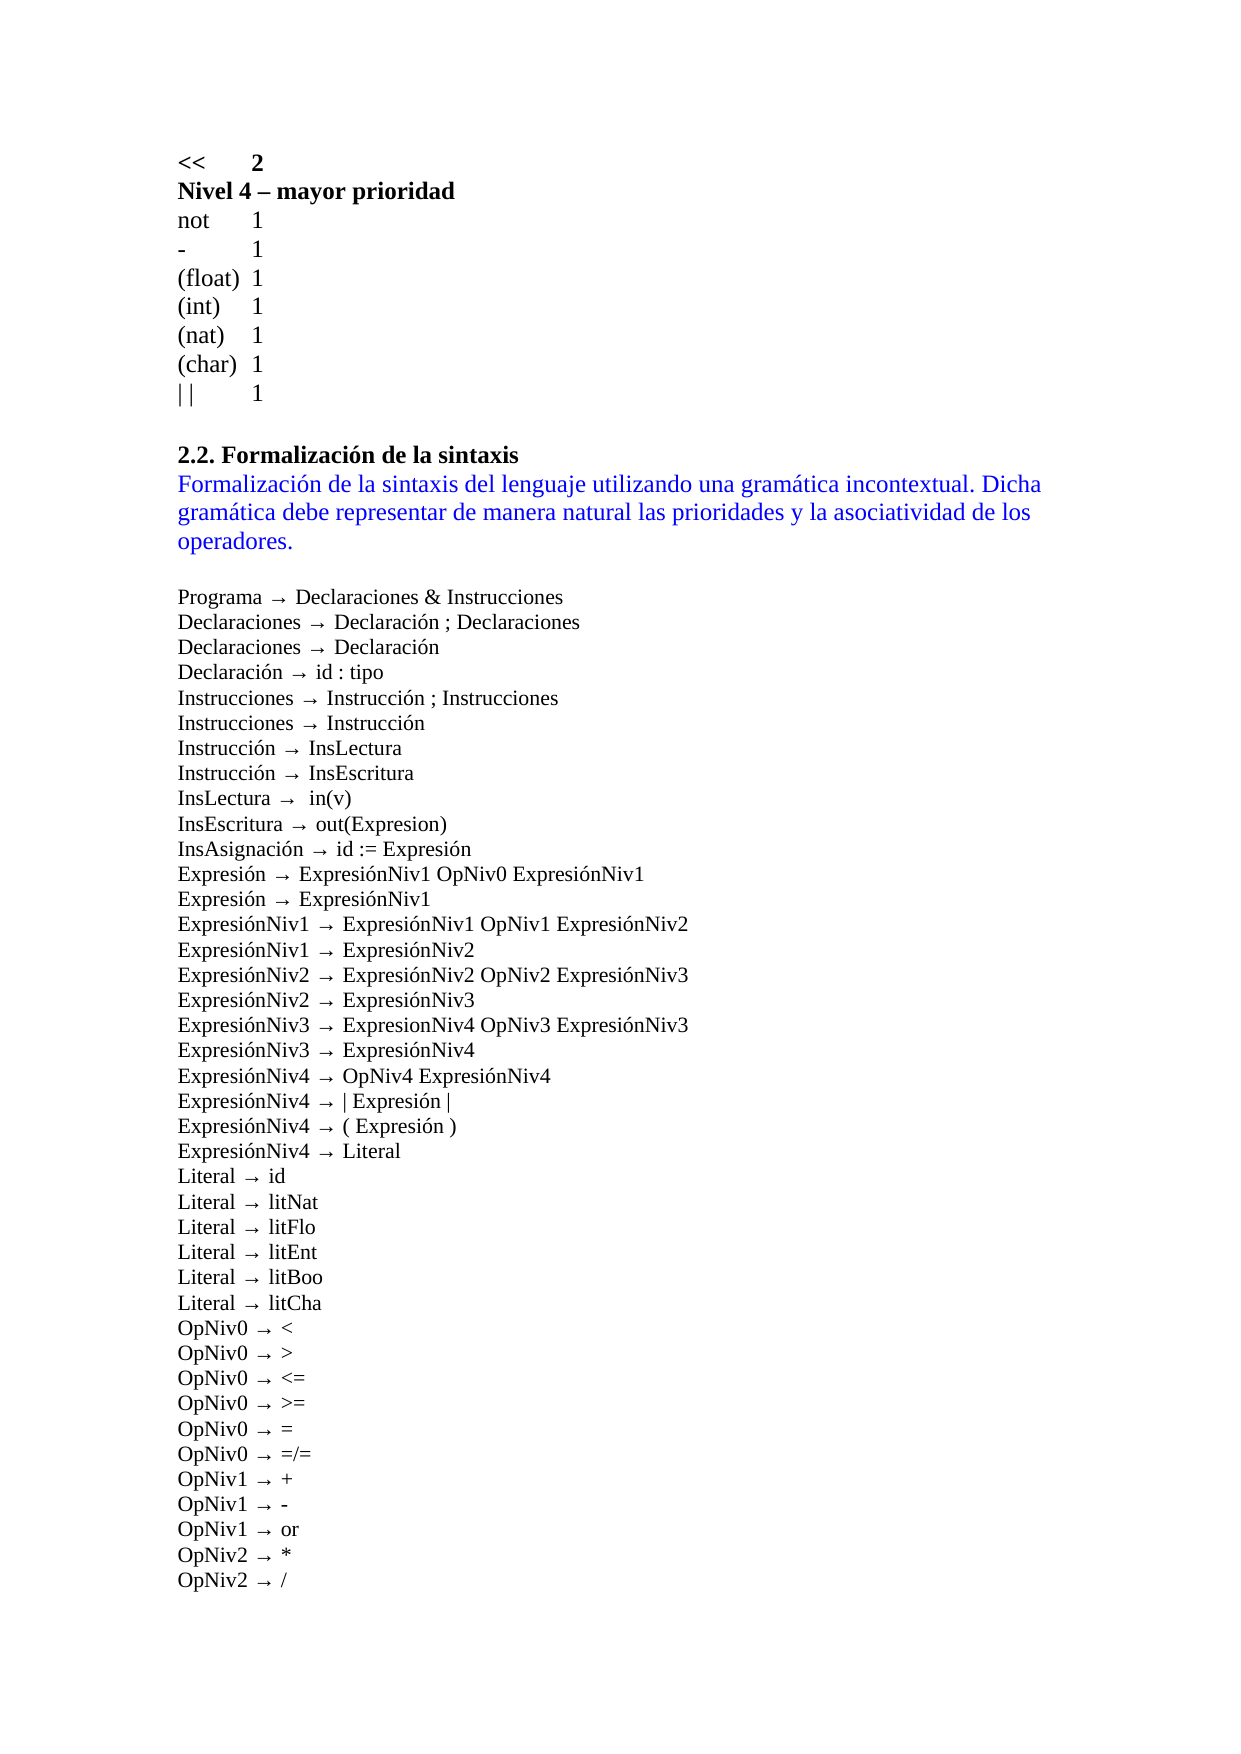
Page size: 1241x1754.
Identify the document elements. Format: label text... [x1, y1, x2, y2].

text ExpresiónNiv4 → OpNiv4 ExpresiónNiv4 [177, 1063, 1063, 1088]
text Formalización de la sintaxis del lenguaje utilizando una gramática incontextual. Dicha gramática debe representar de manera natural las prioridades y la asociatividad de los operadores. [177, 469, 1063, 555]
text Programa → Declaraciones & Instrucciones [177, 584, 1063, 609]
text Literal → litEnt [177, 1239, 1063, 1264]
text OpNiv0 → =/= [177, 1441, 1063, 1466]
text ExpresiónNiv1 → ExpresiónNiv1 OpNiv1 ExpresiónNiv2 [177, 911, 1063, 937]
text | | 1 [177, 378, 1063, 406]
text Literal → litCha [177, 1289, 1063, 1315]
text Literal → litBoo [177, 1264, 1063, 1289]
text ExpresiónNiv4 → Literal [177, 1138, 1063, 1163]
text Instrucciones → Instrucción [177, 710, 1063, 735]
text 2.2. Formalización de la sintaxis [177, 440, 1063, 469]
text OpNiv1 → + [177, 1466, 1063, 1491]
text Literal → litFlo [177, 1214, 1063, 1239]
text (int) 1 [177, 291, 1063, 320]
text InsLectura → in(v) [177, 785, 1063, 811]
text << 2 [177, 148, 1063, 176]
text Instrucción → InsEscritura [177, 760, 1063, 785]
text OpNiv2 → * [177, 1542, 1063, 1567]
text ExpresiónNiv4 → ( Expresión ) [177, 1113, 1063, 1138]
text (float) 1 [177, 263, 1063, 291]
text OpNiv1 → - [177, 1491, 1063, 1516]
text Instrucción → InsLectura [177, 735, 1063, 760]
text OpNiv0 → <= [177, 1365, 1063, 1390]
text - 1 [177, 234, 1063, 263]
text (nat) 1 [177, 320, 1063, 349]
text InsAsignación → id := Expresión [177, 836, 1063, 861]
text Instrucciones → Instrucción ; Instrucciones [177, 684, 1063, 710]
text ExpresiónNiv3 → ExpresionNiv4 OpNiv3 ExpresiónNiv3 [177, 1012, 1063, 1037]
text OpNiv0 → < [177, 1315, 1063, 1340]
text ExpresiónNiv3 → ExpresiónNiv4 [177, 1037, 1063, 1063]
text OpNiv2 → / [177, 1567, 1063, 1592]
text OpNiv1 → or [177, 1516, 1063, 1542]
text OpNiv0 → = [177, 1416, 1063, 1441]
text ExpresiónNiv1 → ExpresiónNiv2 [177, 937, 1063, 962]
text ExpresiónNiv2 → ExpresiónNiv3 [177, 987, 1063, 1012]
text Literal → litNat [177, 1189, 1063, 1214]
text OpNiv0 → > [177, 1340, 1063, 1365]
text Declaraciones → Declaración ; Declaraciones [177, 609, 1063, 634]
text InsEscritura → out(Expresion) [177, 811, 1063, 836]
text OpNiv0 → >= [177, 1390, 1063, 1416]
text Expresión → ExpresiónNiv1 OpNiv0 ExpresiónNiv1 [177, 861, 1063, 886]
text (char) 1 [177, 349, 1063, 378]
text Expresión → ExpresiónNiv1 [177, 886, 1063, 911]
text ExpresiónNiv4 → | Expresión | [177, 1088, 1063, 1113]
text Declaraciones → Declaración [177, 634, 1063, 659]
text Literal → id [177, 1163, 1063, 1189]
text not 1 [177, 205, 1063, 234]
text ExpresiónNiv2 → ExpresiónNiv2 OpNiv2 ExpresiónNiv3 [177, 962, 1063, 987]
text Declaración → id : tipo [177, 659, 1063, 684]
text Nivel 4 – mayor prioridad [177, 176, 1063, 205]
